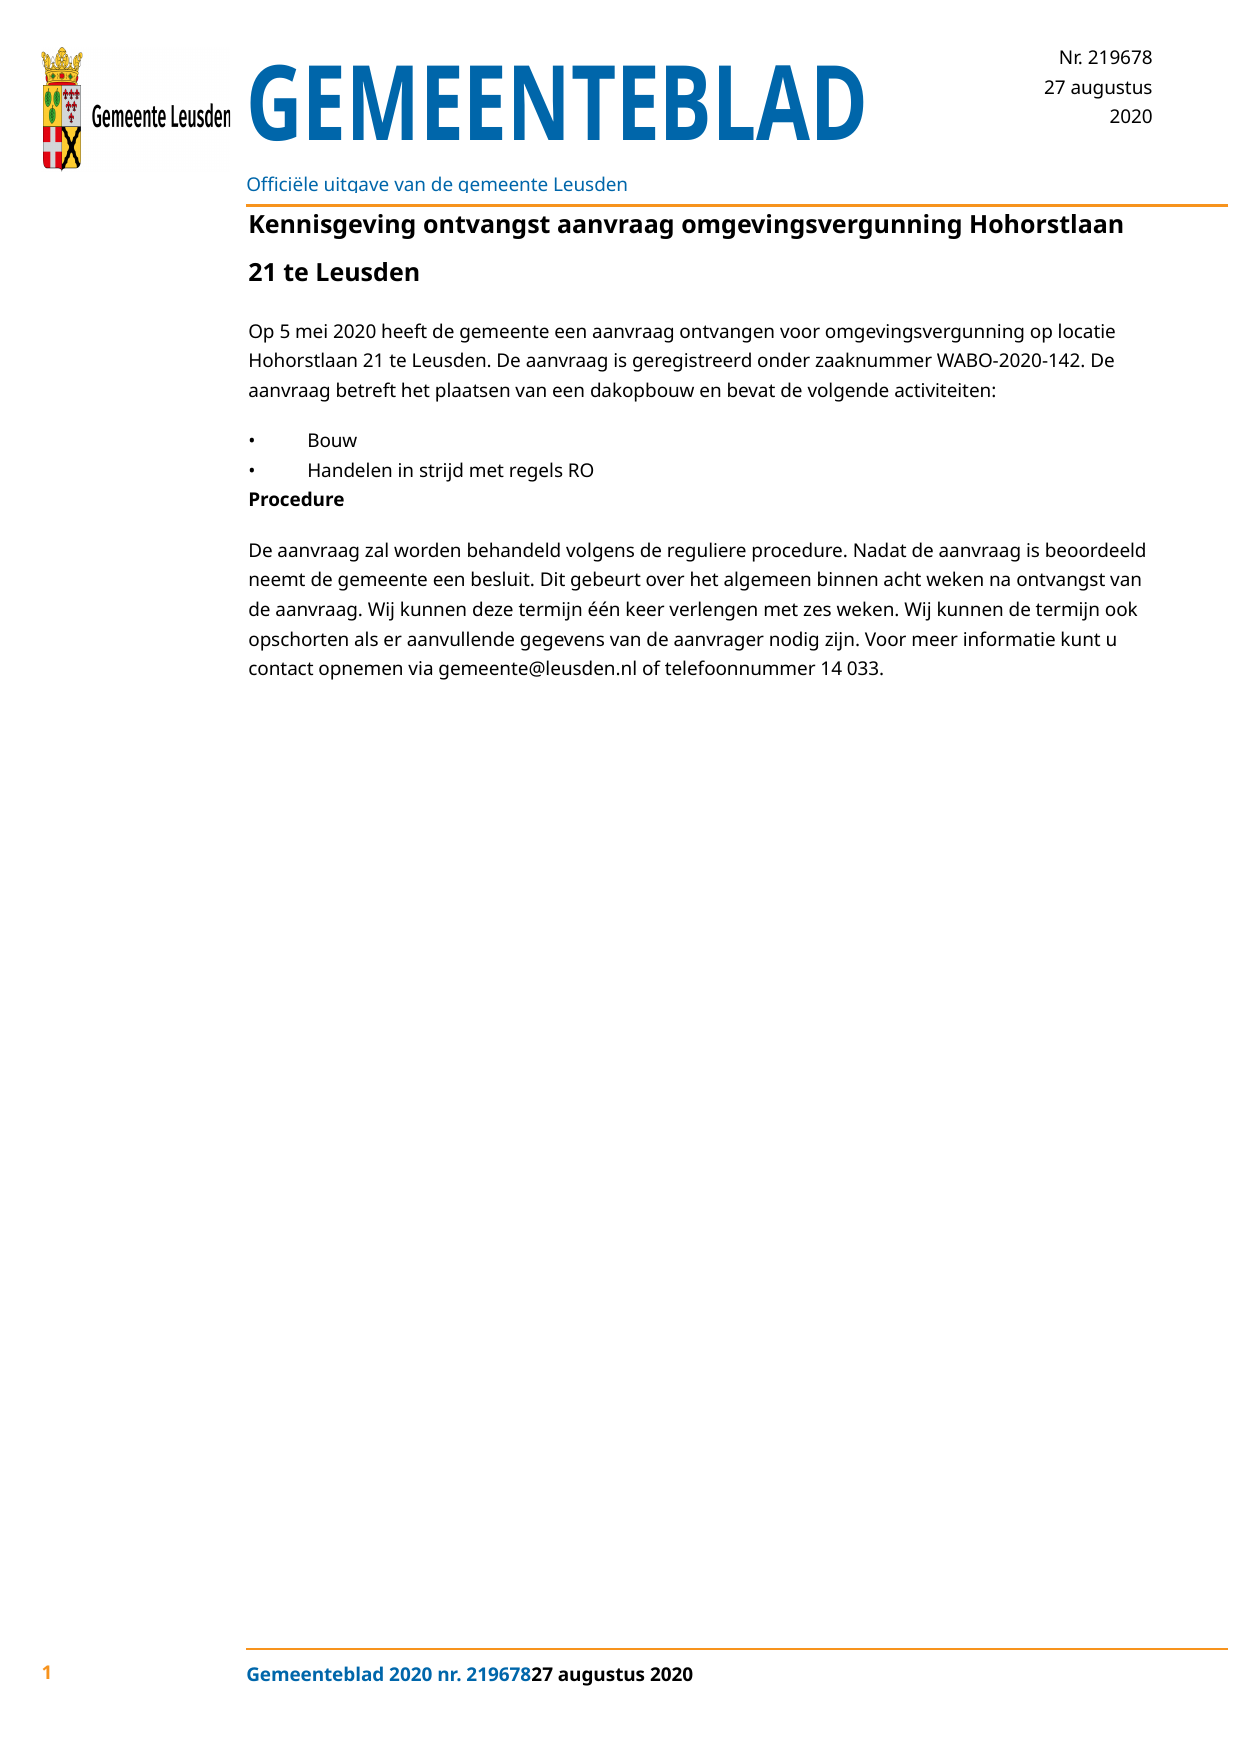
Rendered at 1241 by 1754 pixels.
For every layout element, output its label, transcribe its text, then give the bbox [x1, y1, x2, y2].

text Procedure [248, 487, 1152, 512]
text De aanvraag zal worden behandeld volgens de reguliere procedure. Nadat de aanvraag is beoordeeld neemt de gemeente een besluit. Dit gebeurt over het algemeen binnen acht weken na ontvangst van de aanvraag. Wij kunnen deze termijn één keer verlengen met zes weken. Wij kunnen de termijn ook opschorten als er aanvullende gegevens van de aanvrager nodig zijn. Voor meer informatie kunt u contact opnemen via gemeente@leusden.nl of telefoonnummer 14 033. [248, 537, 1152, 681]
text Kennisgeving ontvangst aanvraag omgevingsvergunning Hohorstlaan 21 te Leusden [248, 207, 1152, 288]
list Handelen in strijd met regels RO [248, 457, 1152, 483]
picture [41, 47, 231, 172]
text Op 5 mei 2020 heeft de gemeente een aanvraag ontvangen voor omgevingsvergunning op locatie Hohorstlaan 21 te Leusden. De aanvraag is geregistreerd onder zaaknummer WABO-2020-142. De aanvraag betreft het plaatsen van een dakopbouw en bevat de volgende activiteiten: [248, 318, 1152, 403]
list Bouw [248, 427, 1152, 453]
